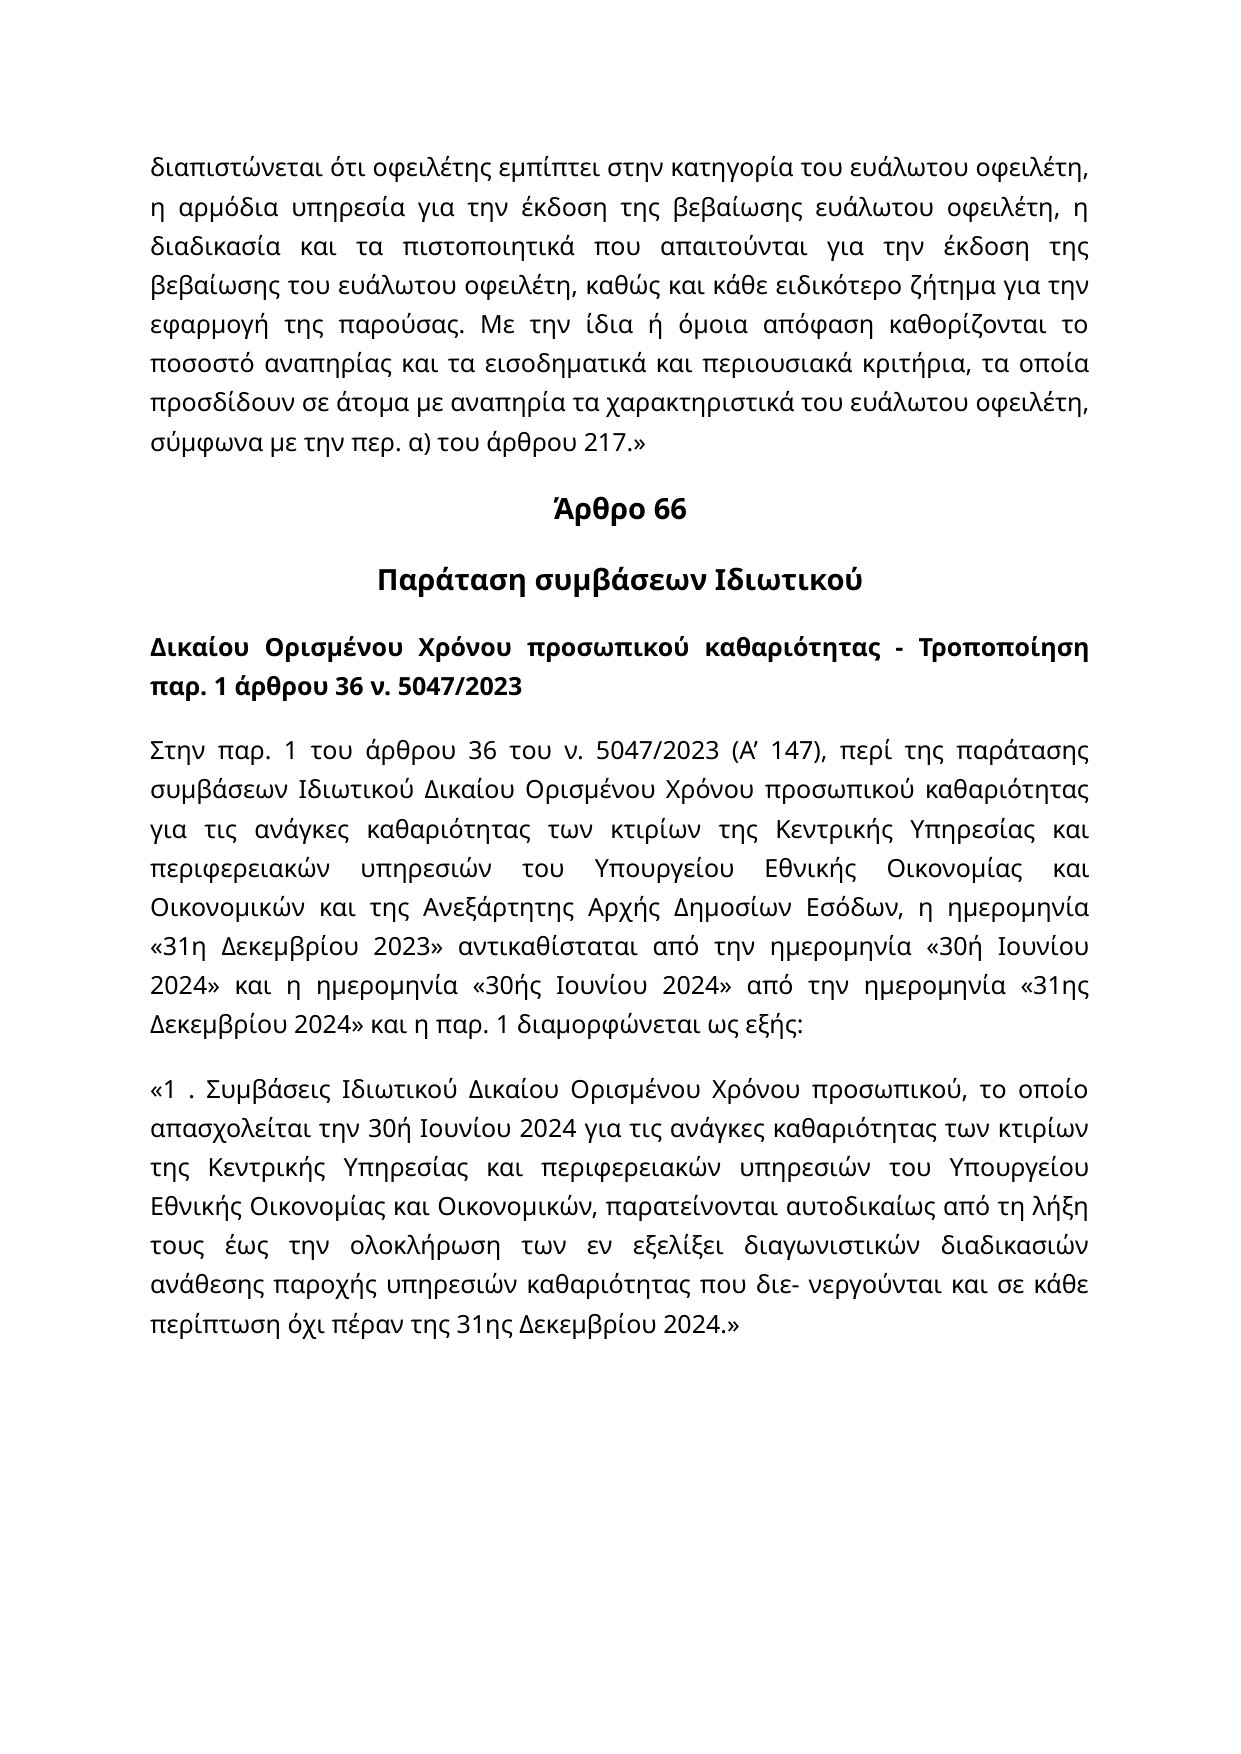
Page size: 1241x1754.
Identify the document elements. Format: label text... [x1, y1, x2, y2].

subtitle Άρθρο 66 [150, 488, 1090, 528]
text διαπιστώνεται ότι οφειλέτης εμπίπτει στην κατηγορία του ευάλωτου οφειλέτη, η αρμόδια υπηρεσία για την έκδοση της βεβαίωσης ευάλωτου οφειλέτη, η διαδικασία και τα πιστοποιητικά που απαιτούνται για την έκδοση της βεβαίωσης του ευάλωτου οφειλέτη, καθώς και κάθε ειδικότερο ζήτημα για την εφαρμογή της παρούσας. Με την ίδια ή όμοια απόφαση καθορίζονται το ποσοστό αναπηρίας και τα εισοδηματικά και περιουσιακά κριτήρια, τα οποία προσδίδουν σε άτομα με αναπηρία τα χαρακτηριστικά του ευάλωτου οφειλέτη, σύμφωνα με την περ. α) του άρθρου 217.» [150, 150, 1090, 458]
subtitle Παράταση συμβάσεων Ιδιωτικού [150, 559, 1090, 599]
text Δικαίου Ορισμένου Χρόνου προσωπικού καθαριότητας - Τροποποίηση παρ. 1 άρθρου 36 ν. 5047/2023 [150, 629, 1090, 703]
text Στην παρ. 1 του άρθρου 36 του ν. 5047/2023 (Α’ 147), περί της παράτασης συμβάσεων Ιδιωτικού Δικαίου Ορισμένου Χρόνου προσωπικού καθαριότητας για τις ανάγκες καθαριότητας των κτιρίων της Κεντρικής Υπηρεσίας και περιφερειακών υπηρεσιών του Υπουργείου Εθνικής Οικονομίας και Οικονομικών και της Ανεξάρτητης Αρχής Δημοσίων Εσόδων, η ημερομηνία «31η Δεκεμβρίου 2023» αντικαθίσταται από την ημερομηνία «30ή Ιουνίου 2024» και η ημερομηνία «30ής Ιουνίου 2024» από την ημερομηνία «31ης Δεκεμβρίου 2024» και η παρ. 1 διαμορφώνεται ως εξής: [150, 733, 1090, 1041]
text «1 . Συμβάσεις Ιδιωτικού Δικαίου Ορισμένου Χρόνου προσωπικού, το οποίο απασχολείται την 30ή Ιουνίου 2024 για τις ανάγκες καθαριότητας των κτιρίων της Κεντρικής Υπηρεσίας και περιφερειακών υπηρεσιών του Υπουργείου Εθνικής Οικονομίας και Οικονομικών, παρατείνονται αυτοδικαίως από τη λήξη τους έως την ολοκλήρωση των εν εξελίξει διαγωνιστικών διαδικασιών ανάθεσης παροχής υπηρεσιών καθαριότητας που διε- νεργούνται και σε κάθε περίπτωση όχι πέραν της 31ης Δεκεμβρίου 2024.» [150, 1071, 1090, 1340]
